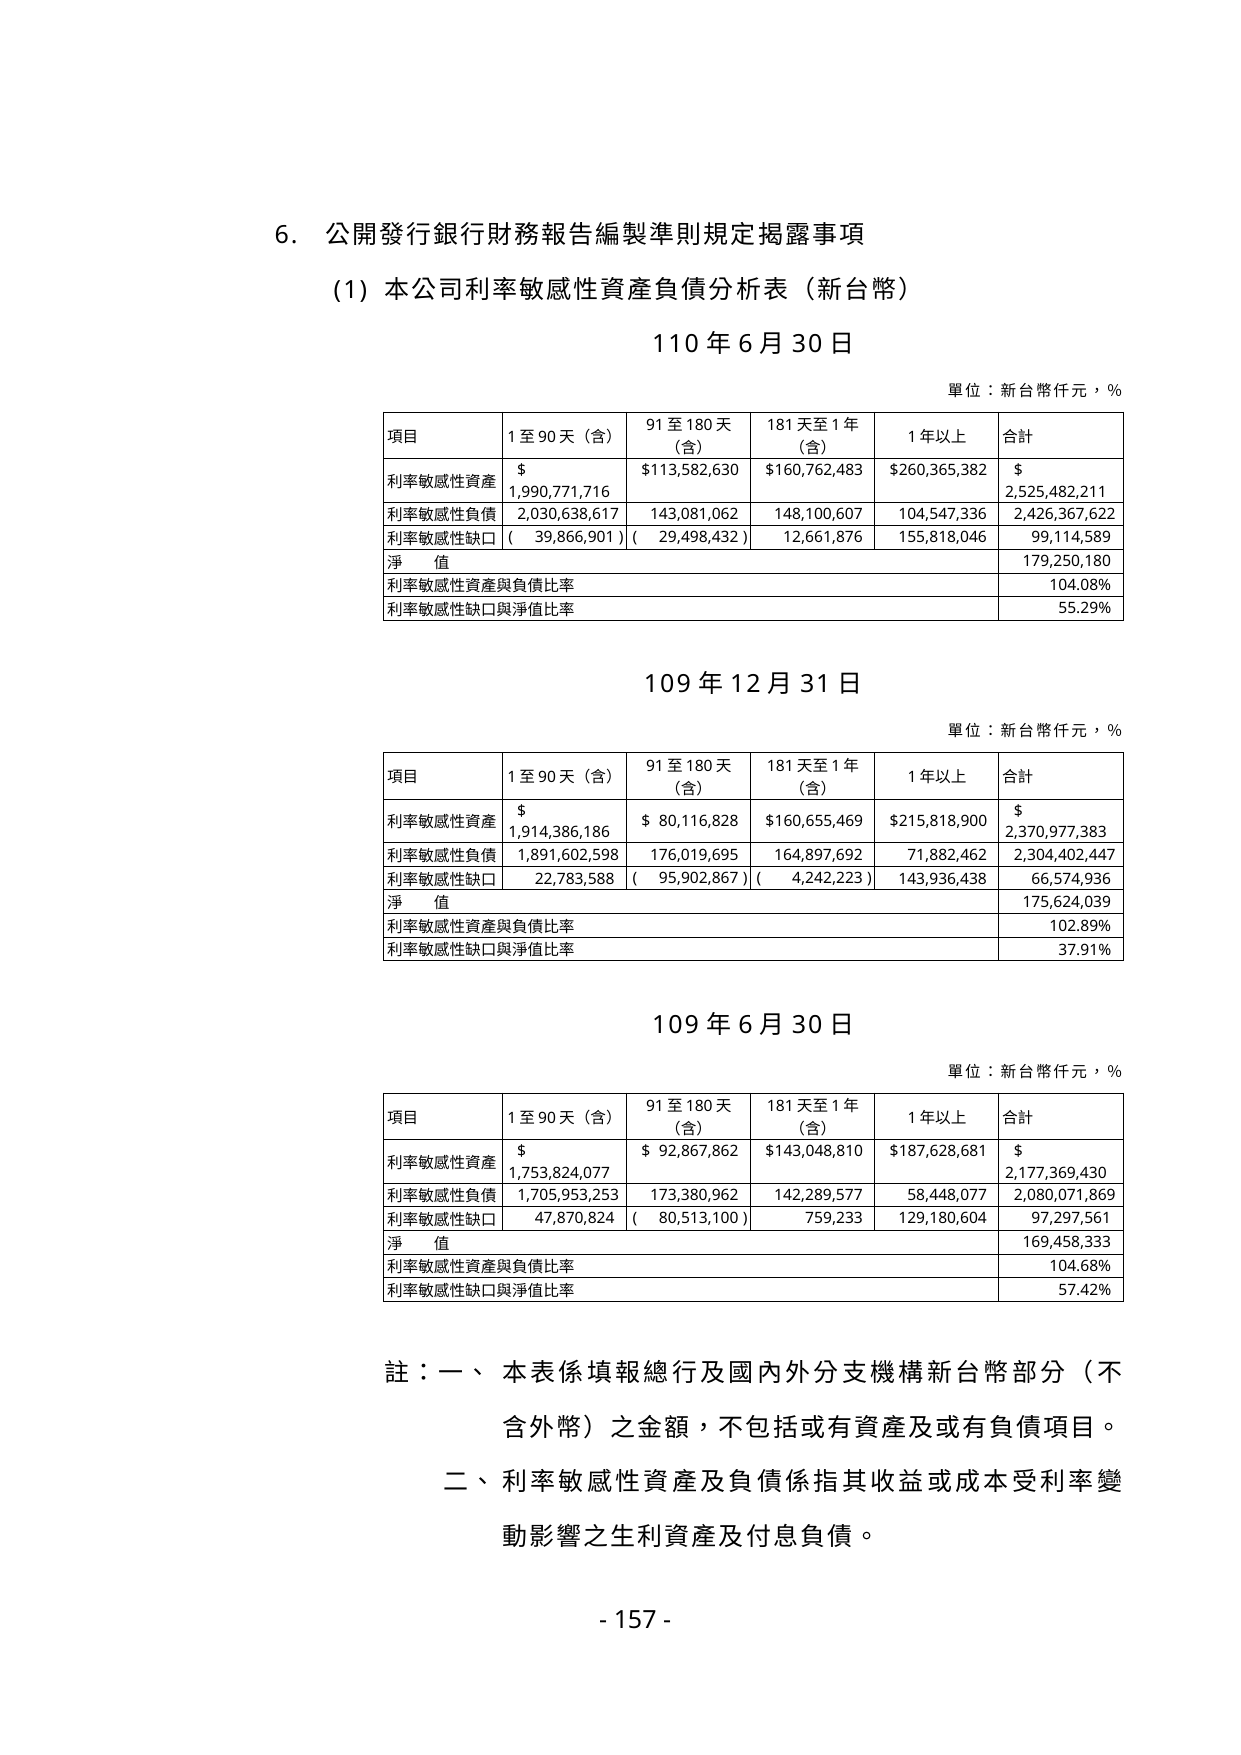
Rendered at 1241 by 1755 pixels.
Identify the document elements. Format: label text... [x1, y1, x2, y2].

table_header 1年以上 [875, 1094, 998, 1139]
table_cell 97,297,561 [999, 1207, 1123, 1230]
table_cell 22,783,588 [503, 867, 626, 889]
table_cell 66,574,936 [999, 867, 1123, 889]
table_header 合計 [999, 1094, 1123, 1139]
table_cell 利率敏感性缺口 [384, 526, 502, 549]
table_cell $ 160,655,469 [751, 800, 874, 842]
table_cell 175,624,039 [999, 890, 1123, 913]
table_cell 1,891,602,598 [503, 843, 626, 866]
table_cell $ 260,365,382 [875, 459, 998, 502]
table_cell 164,897,692 [751, 843, 874, 866]
table_header 1至90天（含） [503, 413, 626, 458]
table_cell $ 1,753,824,077 [503, 1140, 626, 1183]
table_cell 143,936,438 [875, 867, 998, 889]
table_cell 71,882,462 [875, 843, 998, 866]
table_cell 2,304,402,447 [999, 843, 1123, 866]
table_cell ( 29,498,432 ) [627, 526, 750, 549]
table_cell 104.68% [999, 1255, 1123, 1277]
table_cell $ 143,048,810 [751, 1140, 874, 1183]
table_cell 利率敏感性缺口與淨值比率 [384, 1278, 998, 1301]
table_cell 淨 值 [384, 890, 998, 913]
table_cell 143,081,062 [627, 503, 750, 525]
table_cell ( 39,866,901 ) [503, 526, 626, 549]
table_cell 176,019,695 [627, 843, 750, 866]
table_cell 148,100,607 [751, 503, 874, 525]
table_cell 利率敏感性資產與負債比率 [384, 574, 998, 596]
table_header 項目 [384, 753, 502, 798]
table_cell 2,030,638,617 [503, 503, 626, 525]
table_cell 12,661,876 [751, 526, 874, 549]
table_cell 利率敏感性缺口與淨值比率 [384, 597, 998, 620]
table_cell $ 160,762,483 [751, 459, 874, 502]
table_header 項目 [384, 1094, 502, 1139]
table_header 1年以上 [875, 413, 998, 458]
table_cell $ 113,582,630 [627, 459, 750, 502]
table_cell 利率敏感性負債 [384, 1184, 502, 1206]
table_cell 利率敏感性資產與負債比率 [384, 1255, 998, 1277]
table_cell 利率敏感性缺口與淨值比率 [384, 938, 998, 960]
table_cell 利率敏感性資產 [384, 800, 502, 842]
text 單位：新台幣仟元，％ [148, 1059, 1122, 1081]
table_cell ( 80,513,100 ) [627, 1207, 750, 1230]
table_header 1至90天（含） [503, 753, 626, 798]
table_cell $ 215,818,900 [875, 800, 998, 842]
table_cell 99,114,589 [999, 526, 1123, 549]
table_cell 104,547,336 [875, 503, 998, 525]
table_header 合計 [999, 753, 1123, 798]
table_cell 利率敏感性資產 [384, 1140, 502, 1183]
table_header 181天至1年（含） [751, 413, 874, 458]
table_cell 155,818,046 [875, 526, 998, 549]
table_cell 利率敏感性資產 [384, 459, 502, 502]
text (1) 本公司利率敏感性資產負債分析表（新台幣） [325, 269, 1122, 305]
table_cell 利率敏感性負債 [384, 503, 502, 525]
table_header 181天至1年（含） [751, 1094, 874, 1139]
table_header 181天至1年（含） [751, 753, 874, 798]
table_cell 1,705,953,253 [503, 1184, 626, 1206]
table_cell 淨 值 [384, 1231, 998, 1253]
table_cell 179,250,180 [999, 550, 1123, 572]
table_cell $ 1,914,386,186 [503, 800, 626, 842]
table_cell 129,180,604 [875, 1207, 998, 1230]
text 109年6月30日 [384, 1004, 1122, 1041]
table_header 1年以上 [875, 753, 998, 798]
table_cell ( 95,902,867 ) [627, 867, 750, 889]
table_cell 47,870,824 [503, 1207, 626, 1230]
table_cell 57.42% [999, 1278, 1123, 1301]
table_cell 58,448,077 [875, 1184, 998, 1206]
table_header 項目 [384, 413, 502, 458]
table_cell $ 2,525,482,211 [999, 459, 1123, 502]
text 109年12月31日 [384, 664, 1122, 700]
table_cell ( 4,242,223 ) [751, 867, 874, 889]
table_header 91至180天（含） [627, 1094, 750, 1139]
table_cell $ 2,177,369,430 [999, 1140, 1123, 1183]
table_cell 37.91% [999, 938, 1123, 960]
table_cell $ 80,116,828 [627, 800, 750, 842]
table_cell $ 1,990,771,716 [503, 459, 626, 502]
table_cell 2,080,071,869 [999, 1184, 1123, 1206]
table_header 91至180天（含） [627, 753, 750, 798]
text 單位：新台幣仟元，％ [148, 378, 1122, 400]
text 110年6月30日 [384, 323, 1122, 360]
table_cell 169,458,333 [999, 1231, 1123, 1253]
text 單位：新台幣仟元，％ [148, 718, 1122, 741]
text 6. 公開發行銀行財務報告編製準則規定揭露事項 [266, 215, 1122, 251]
table_header 91至180天（含） [627, 413, 750, 458]
table_cell 2,426,367,622 [999, 503, 1123, 525]
table_cell 104.08% [999, 574, 1123, 596]
table_cell 173,380,962 [627, 1184, 750, 1206]
table_header 1至90天（含） [503, 1094, 626, 1139]
text 二、 利率敏感性資產及負債係指其收益或成本受利率變動影響之生利資產及付息負債。 [443, 1462, 1122, 1552]
table_cell 利率敏感性資產與負債比率 [384, 914, 998, 937]
table_cell 142,289,577 [751, 1184, 874, 1206]
table_cell $ 2,370,977,383 [999, 800, 1123, 842]
table_cell 759,233 [751, 1207, 874, 1230]
text 註：一、 本表係填報總行及國內外分支機構新台幣部分（不含外幣）之金額，不包括或有資產及或有負債項目。 [384, 1353, 1122, 1443]
table_cell 55.29% [999, 597, 1123, 620]
table_cell 利率敏感性缺口 [384, 1207, 502, 1230]
table_cell 利率敏感性負債 [384, 843, 502, 866]
table_cell 102.89% [999, 914, 1123, 937]
table_cell 淨 值 [384, 550, 998, 572]
table_cell 利率敏感性缺口 [384, 867, 502, 889]
table_cell $ 187,628,681 [875, 1140, 998, 1183]
table_header 合計 [999, 413, 1123, 458]
table_cell $ 92,867,862 [627, 1140, 750, 1183]
